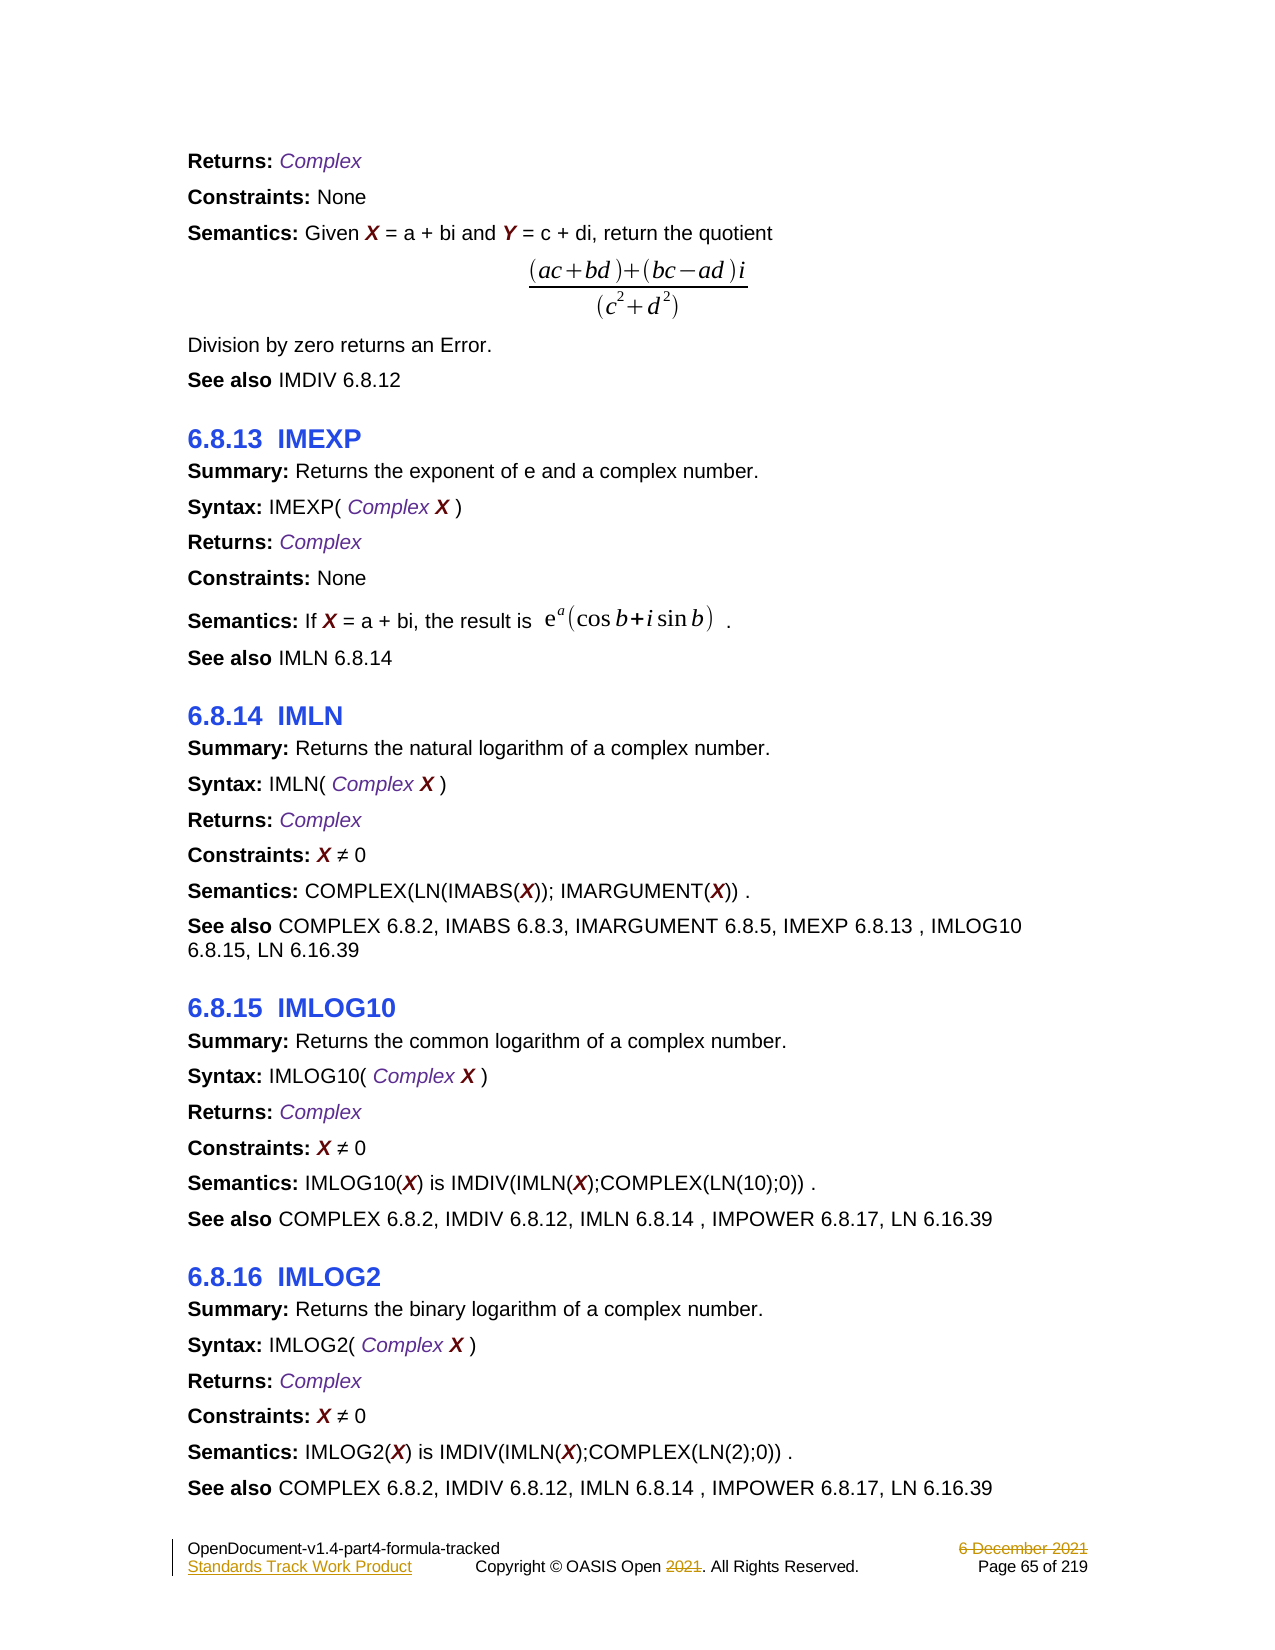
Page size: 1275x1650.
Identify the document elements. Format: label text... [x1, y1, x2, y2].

text See also COMPLEX 6.8.2, IMDIV 6.8.12, IMLN 6.8.14 , IMPOWER 6.8.17, LN 6.16.39 [187, 1476, 1088, 1499]
text Semantics: Given X = a + bi and Y = c + di, return the quotient [187, 221, 1088, 245]
text Returns: Complex [187, 531, 1088, 554]
text See also COMPLEX 6.8.2, IMDIV 6.8.12, IMLN 6.8.14 , IMPOWER 6.8.17, LN 6.16.39 [187, 1207, 1088, 1231]
text See also COMPLEX 6.8.2, IMABS 6.8.3, IMARGUMENT 6.8.5, IMEXP 6.8.13 , IMLOG10 6.8.15, LN 6.16.39 [187, 915, 1088, 962]
text Semantics: COMPLEX(LN(IMABS(X)); IMARGUMENT(X)) . [187, 879, 1088, 903]
text Semantics: IMLOG10(X) is IMDIV(IMLN(X);COMPLEX(LN(10);0)) . [187, 1172, 1088, 1195]
text Semantics: IMLOG2(X) is IMDIV(IMLN(X);COMPLEX(LN(2);0)) . [187, 1440, 1088, 1464]
text Syntax: IMLN( Complex X ) [187, 772, 1088, 796]
text Returns: Complex [187, 150, 1088, 173]
subtitle IMLOG10 [187, 993, 1088, 1023]
subtitle IMLN [187, 701, 1088, 731]
text Returns: Complex [187, 808, 1088, 832]
text Constraints: X ≠ 0 [187, 844, 1088, 867]
subtitle IMEXP [187, 423, 1088, 453]
text Returns: Complex [187, 1369, 1088, 1393]
text Returns: Complex [187, 1100, 1088, 1124]
text Semantics: If X = a + bi, the result is . [187, 602, 1088, 634]
text Summary: Returns the natural logarithm of a complex number. [187, 737, 1088, 760]
text Constraints: X ≠ 0 [187, 1136, 1088, 1159]
text Constraints: None [187, 566, 1088, 590]
text Syntax: IMLOG10( Complex X ) [187, 1065, 1088, 1088]
text Summary: Returns the exponent of e and a complex number. [187, 459, 1088, 483]
text Constraints: X ≠ 0 [187, 1405, 1088, 1428]
subtitle IMLOG2 [187, 1262, 1088, 1292]
text Syntax: IMLOG2( Complex X ) [187, 1333, 1088, 1357]
text Syntax: IMEXP( Complex X ) [187, 495, 1088, 519]
text Summary: Returns the common logarithm of a complex number. [187, 1029, 1088, 1053]
text Division by zero returns an Error. [187, 333, 1088, 357]
text See also IMLN 6.8.14 [187, 646, 1088, 670]
text Summary: Returns the binary logarithm of a complex number. [187, 1298, 1088, 1321]
text See also IMDIV 6.8.12 [187, 369, 1088, 392]
text Constraints: None [187, 186, 1088, 209]
